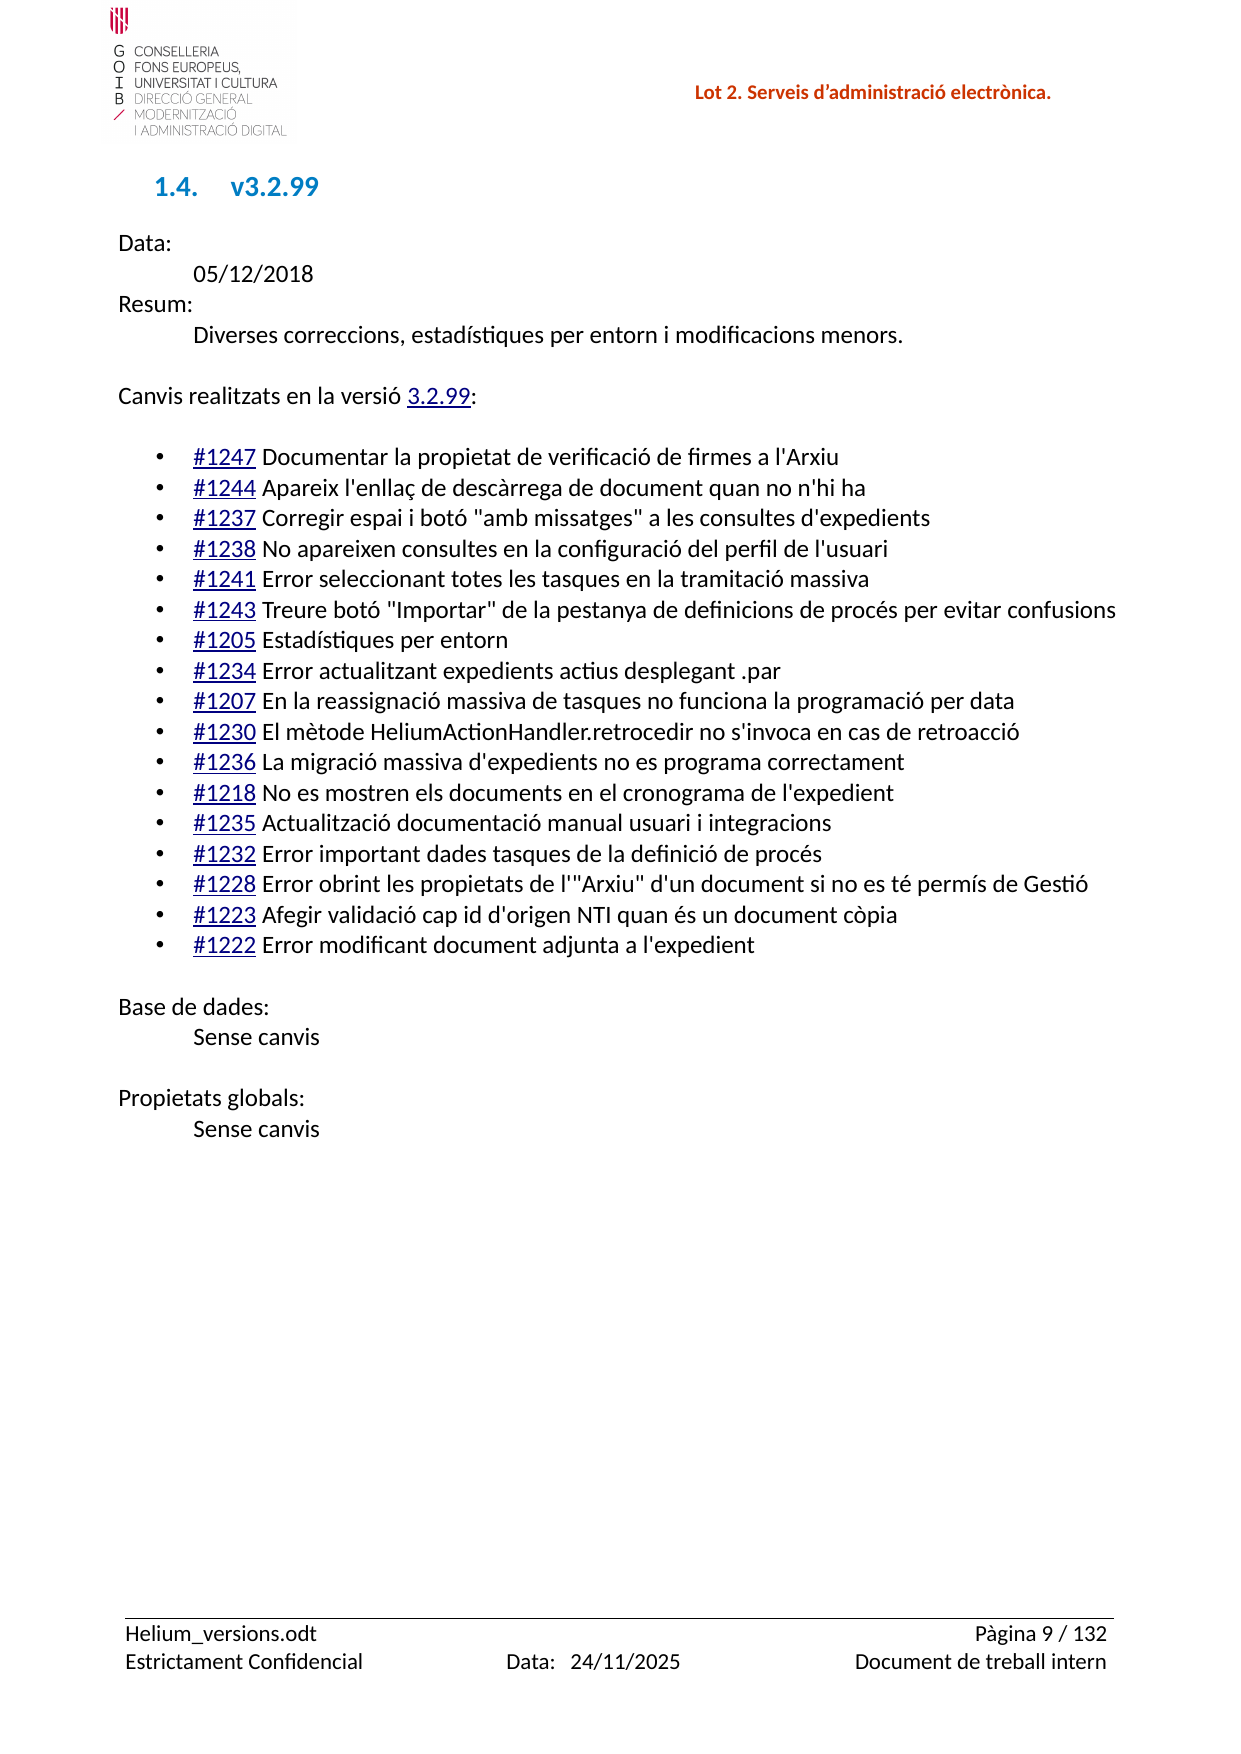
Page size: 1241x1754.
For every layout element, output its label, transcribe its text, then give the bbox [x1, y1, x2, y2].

list #1244 Apareix l'enllaç de descàrrega de document quan no n'hi ha [156, 472, 1122, 502]
text Propietats globals: [118, 1082, 1122, 1113]
list #1247 Documentar la propietat de verificació de firmes a l'Arxiu [156, 441, 1122, 472]
text Sense canvis [118, 1021, 1122, 1052]
list #1228 Error obrint les propietats de l'"Arxiu" d'un document si no es té permís de Gestió [156, 868, 1122, 899]
list #1243 Treure botó "Importar" de la pestanya de definicions de procés per evitar confusions [156, 594, 1122, 624]
list #1236 La migració massiva d'expedients no es programa correctament [156, 746, 1122, 777]
list #1235 Actualització documentació manual usuari i integracions [156, 807, 1122, 838]
list #1218 No es mostren els documents en el cronograma de l'expedient [156, 777, 1122, 807]
subtitle v3.2.99 [153, 168, 1122, 204]
text Diverses correccions, estadístiques per entorn i modificacions menors. [118, 319, 1122, 350]
text Base de dades: [118, 991, 1122, 1021]
text Sense canvis [118, 1113, 1122, 1143]
list #1230 El mètode HeliumActionHandler.retrocedir no s'invoca en cas de retroacció [156, 716, 1122, 746]
picture [100, 0, 297, 144]
list #1241 Error seleccionant totes les tasques en la tramitació massiva [156, 563, 1122, 594]
list #1234 Error actualitzant expedients actius desplegant .par [156, 655, 1122, 685]
list #1207 En la reassignació massiva de tasques no funciona la programació per data [156, 685, 1122, 716]
list #1205 Estadístiques per entorn [156, 624, 1122, 655]
text Resum: [118, 289, 1122, 319]
list #1223 Afegir validació cap id d'origen NTI quan és un document còpia [156, 899, 1122, 929]
list #1238 No apareixen consultes en la configuració del perfil de l'usuari [156, 533, 1122, 563]
list #1237 Corregir espai i botó "amb missatges" a les consultes d'expedients [156, 502, 1122, 533]
list #1232 Error important dades tasques de la definició de procés [156, 838, 1122, 868]
text 05/12/2018 [118, 258, 1122, 289]
list #1222 Error modificant document adjunta a l'expedient [156, 929, 1122, 960]
text Data: [118, 228, 1122, 258]
text Canvis realitzats en la versió 3.2.99: [118, 380, 1122, 411]
